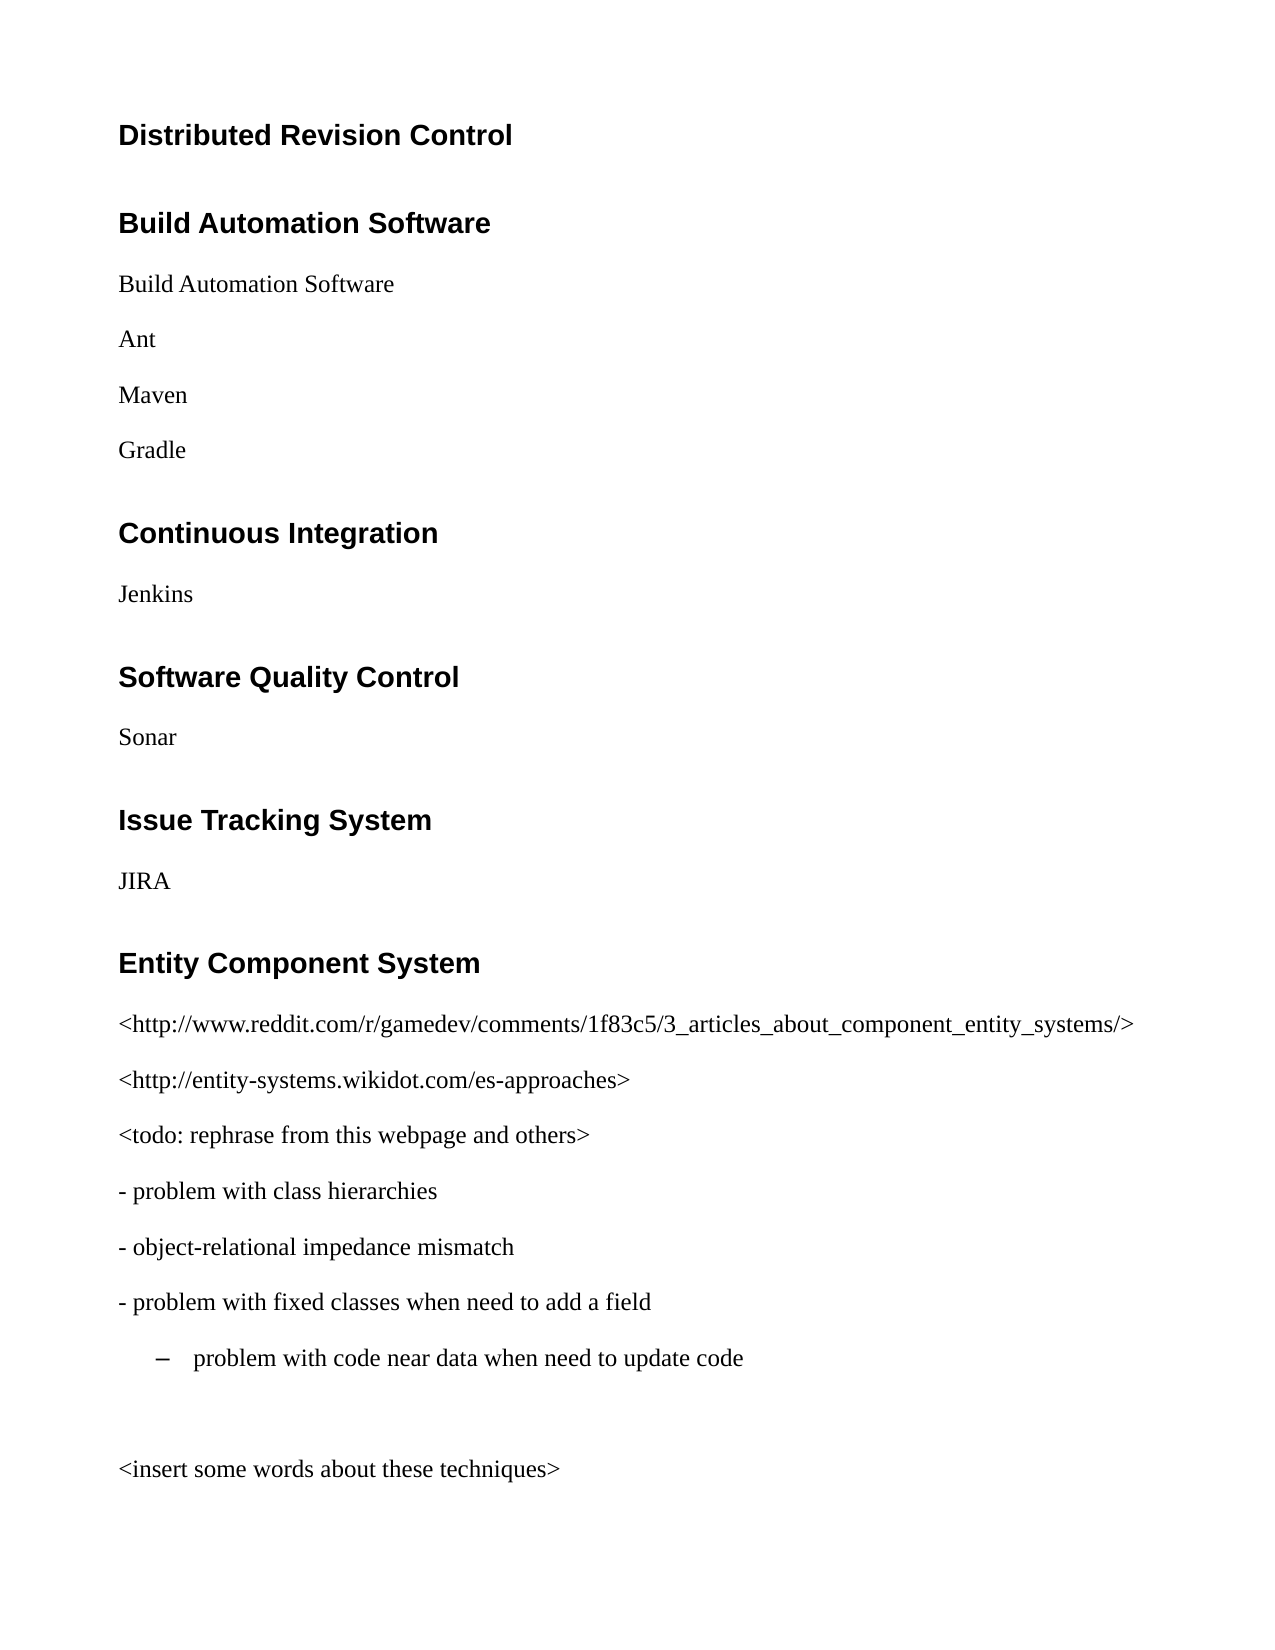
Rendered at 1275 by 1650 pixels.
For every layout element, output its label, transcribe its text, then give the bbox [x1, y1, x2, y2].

text <http://www.reddit.com/r/gamedev/comments/1f83c5/3_articles_about_component_entity_systems/> [118, 1009, 1157, 1038]
text Jenkins [118, 579, 1157, 608]
text - object-relational impedance mismatch [118, 1232, 1157, 1261]
subtitle Build Automation Software [118, 206, 1157, 239]
subtitle Software Quality Control [118, 660, 1157, 693]
text Build Automation Software [118, 269, 1157, 297]
text Ant [118, 324, 1157, 353]
text - problem with class hierarchies [118, 1176, 1157, 1205]
subtitle Continuous Integration [118, 516, 1157, 550]
text - problem with fixed classes when need to add a field [118, 1287, 1157, 1316]
subtitle Issue Tracking System [118, 803, 1157, 837]
subtitle Distributed Revision Control [118, 118, 1157, 152]
text <http://entity-systems.wikidot.com/es-approaches> [118, 1065, 1157, 1094]
text Gradle [118, 436, 1157, 464]
list problem with code near data when need to update code [156, 1343, 1157, 1372]
text <insert some words about these techniques> [118, 1454, 1157, 1483]
text JIRA [118, 866, 1157, 895]
text Sonar [118, 722, 1157, 751]
text Maven [118, 380, 1157, 409]
text <todo: rephrase from this webpage and others> [118, 1121, 1157, 1149]
subtitle Entity Component System [118, 947, 1157, 980]
